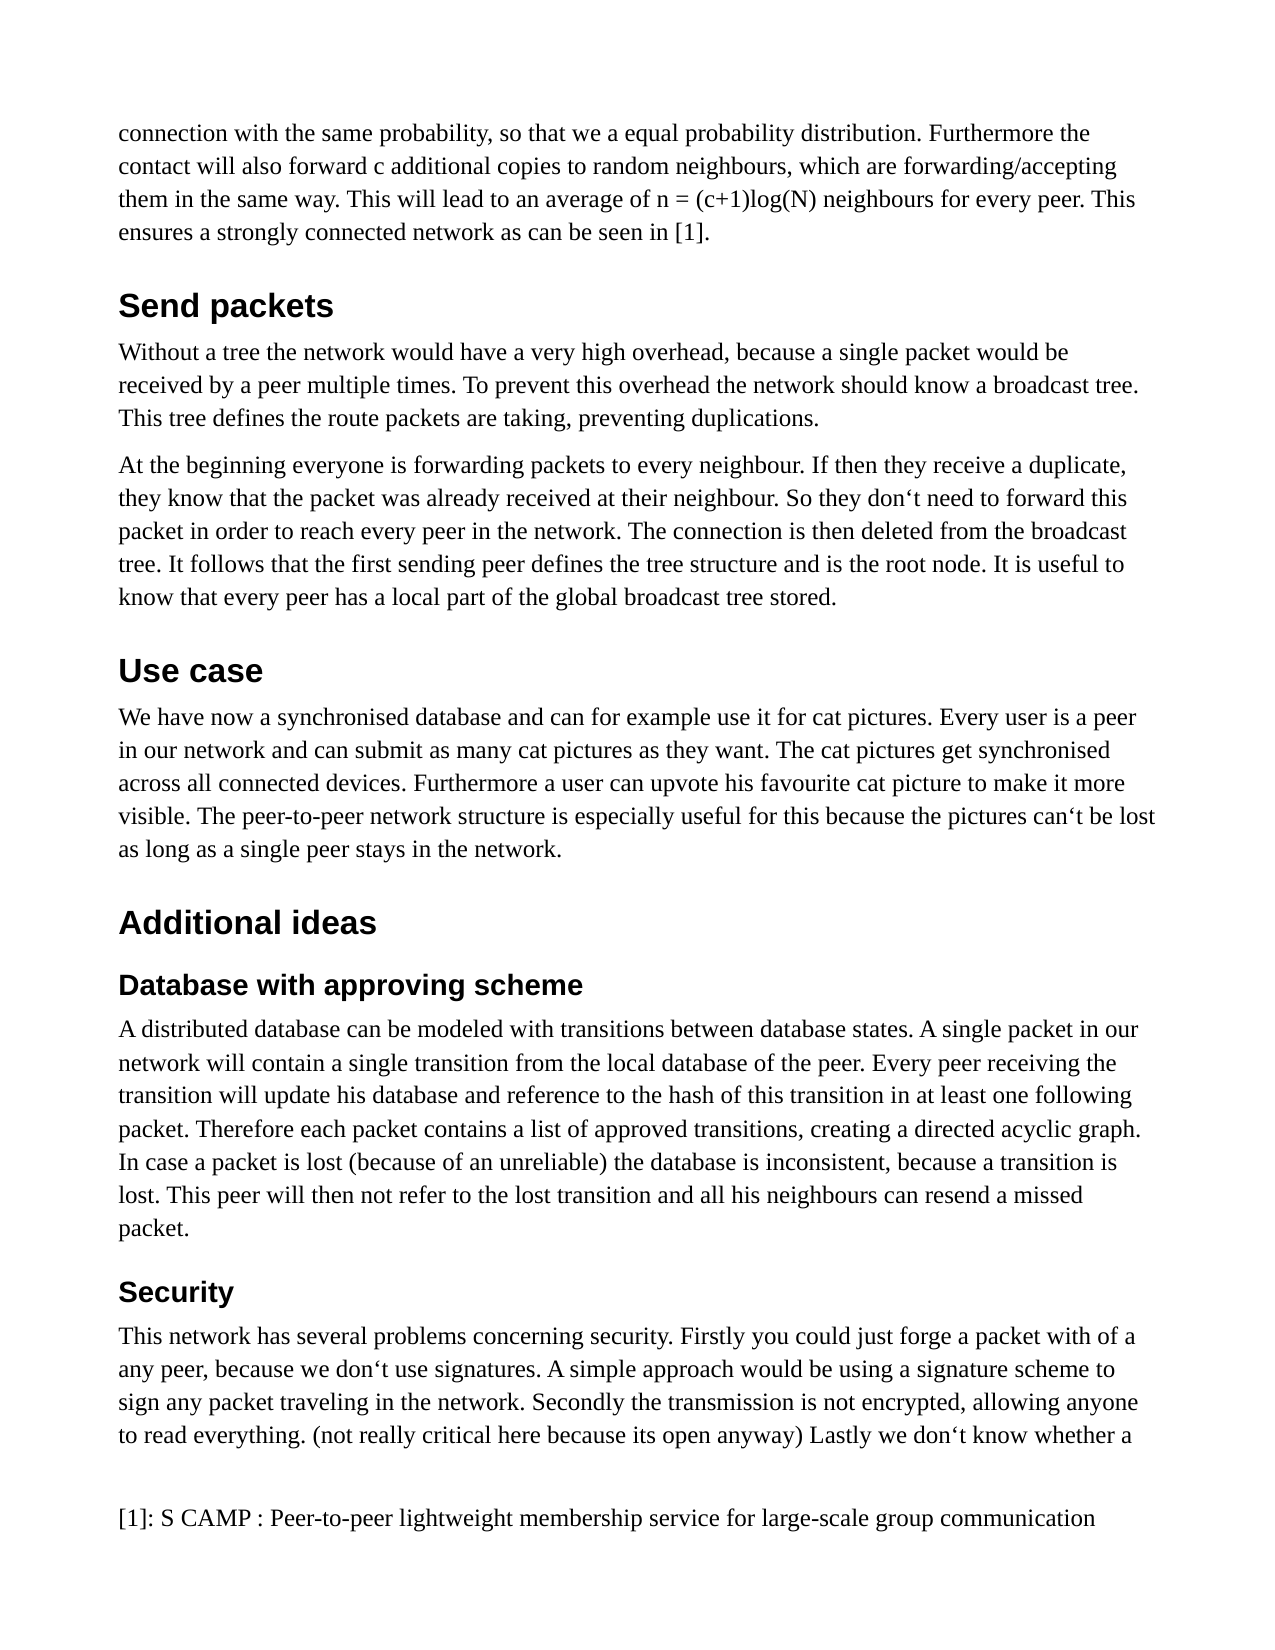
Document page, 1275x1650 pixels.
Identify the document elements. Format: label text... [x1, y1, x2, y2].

text At the beginning everyone is forwarding packets to every neighbour. If then they receive a duplicate, they know that the packet was already received at their neighbour. So they don‘t need to forward this packet in order to reach every peer in the network. The connection is then deleted from the broadcast tree. It follows that the first sending peer defines the tree structure and is the root node. It is useful to know that every peer has a local part of the global broadcast tree stored. [118, 450, 1157, 611]
text This network has several problems concerning security. Firstly you could just forge a packet with of a any peer, because we don‘t use signatures. A simple approach would be using a signature scheme to sign any packet traveling in the network. Secondly the transmission is not encrypted, allowing anyone to read everything. (not really critical here because its open anyway) Lastly we don‘t know whether a [118, 1321, 1157, 1449]
subtitle Send packets [118, 286, 1157, 324]
text We have now a synchronised database and can for example use it for cat pictures. Every user is a peer in our network and can submit as many cat pictures as they want. The cat pictures get synchronised across all connected devices. Furthermore a user can upvote his favourite cat picture to make it more visible. The peer-to-peer network structure is especially useful for this because the pictures can‘t be lost as long as a single peer stays in the network. [118, 702, 1157, 863]
text A distributed database can be modeled with transitions between database states. A single packet in our network will contain a single transition from the local database of the peer. Every peer receiving the transition will update his database and reference to the hash of this transition in at least one following packet. Therefore each packet contains a list of approved transitions, creating a directed acyclic graph. In case a packet is lost (because of an unreliable) the database is inconsistent, because a transition is lost. This peer will then not refer to the lost transition and all his neighbours can resend a missed packet. [118, 1014, 1157, 1241]
text connection with the same probability, so that we a equal probability distribution. Furthermore the contact will also forward c additional copies to random neighbours, which are forwarding/accepting them in the same way. This will lead to an average of n = (c+1)log(N) neighbours for every peer. This ensures a strongly connected network as can be seen in [1]. [118, 118, 1157, 246]
subtitle Database with approving scheme [118, 968, 1157, 1002]
subtitle Security [118, 1275, 1157, 1309]
subtitle Use case [118, 651, 1157, 689]
subtitle Additional ideas [118, 903, 1157, 941]
text Without a tree the network would have a very high overhead, because a single packet would be received by a peer multiple times. To prevent this overhead the network should know a broadcast tree. This tree defines the route packets are taking, preventing duplications. [118, 337, 1157, 432]
